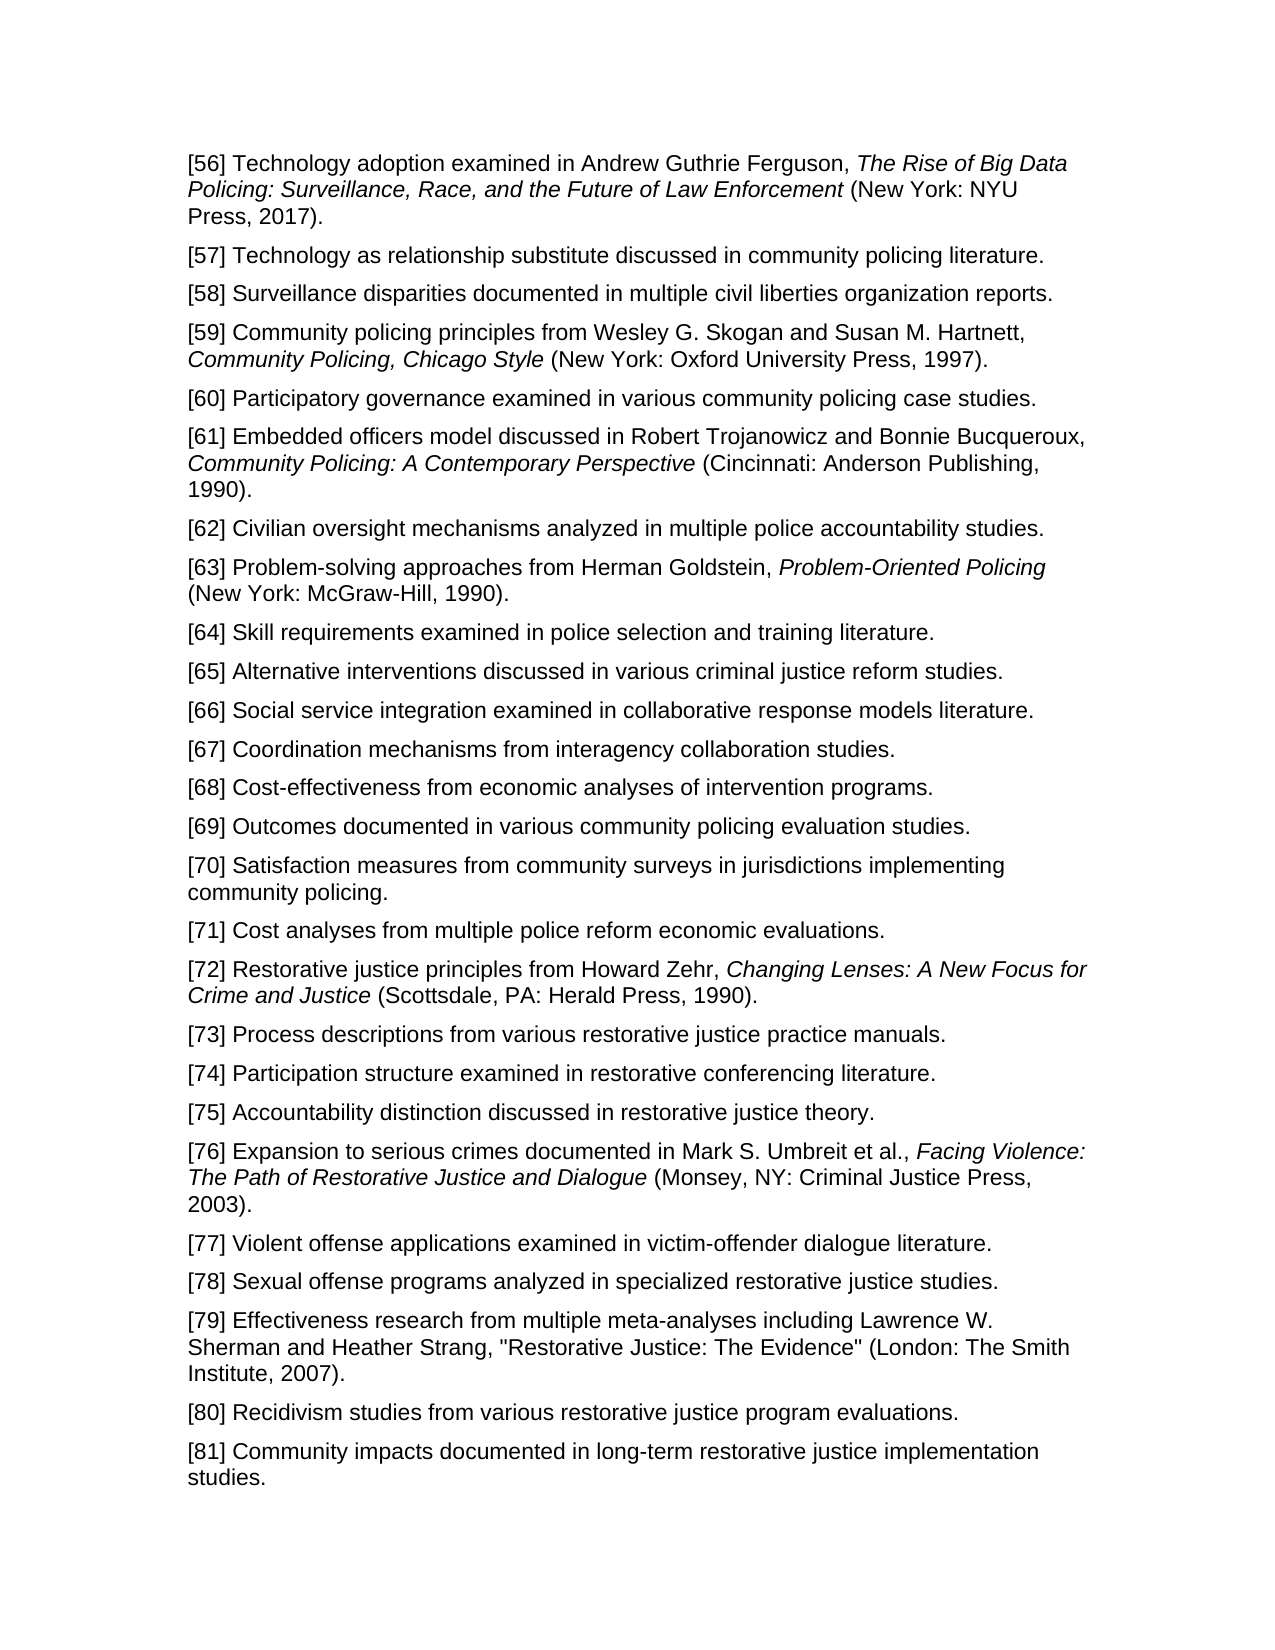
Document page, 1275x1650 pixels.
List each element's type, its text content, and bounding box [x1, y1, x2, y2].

text [68] Cost-effectiveness from economic analyses of intervention programs. [187, 774, 1087, 801]
text [79] Effectiveness research from multiple meta-analyses including Lawrence W. Sherman and Heather Strang, "Restorative Justice: The Evidence" (London: The Smith Institute, 2007). [187, 1307, 1087, 1386]
text [72] Restorative justice principles from Howard Zehr, Changing Lenses: A New Focus for Crime and Justice (Scottsdale, PA: Herald Press, 1990). [187, 956, 1087, 1009]
text [71] Cost analyses from multiple police reform economic evaluations. [187, 917, 1087, 944]
text [70] Satisfaction measures from community surveys in jurisdictions implementing community policing. [187, 852, 1087, 905]
text [77] Violent offense applications examined in victim-offender dialogue literature. [187, 1229, 1087, 1256]
text [73] Process descriptions from various restorative justice practice manuals. [187, 1021, 1087, 1048]
text [80] Recidivism studies from various restorative justice program evaluations. [187, 1399, 1087, 1425]
text [63] Problem-solving approaches from Herman Goldstein, Problem-Oriented Policing (New York: McGraw-Hill, 1990). [187, 554, 1087, 606]
text [65] Alternative interventions discussed in various criminal justice reform studies. [187, 658, 1087, 684]
text [81] Community impacts documented in long-term restorative justice implementation studies. [187, 1438, 1087, 1490]
text [59] Community policing principles from Wesley G. Skogan and Susan M. Hartnett, Community Policing, Chicago Style (New York: Oxford University Press, 1997). [187, 319, 1087, 372]
text [64] Skill requirements examined in police selection and training literature. [187, 619, 1087, 645]
text [76] Expansion to serious crimes documented in Mark S. Umbreit et al., Facing Violence: The Path of Restorative Justice and Dialogue (Monsey, NY: Criminal Justice Press, 2003). [187, 1138, 1087, 1217]
text [56] Technology adoption examined in Andrew Guthrie Ferguson, The Rise of Big Data Policing: Surveillance, Race, and the Future of Law Enforcement (New York: NYU Press, 2017). [187, 150, 1087, 229]
text [66] Social service integration examined in collaborative response models literature. [187, 697, 1087, 723]
text [78] Sexual offense programs analyzed in specialized restorative justice studies. [187, 1268, 1087, 1295]
text [60] Participatory governance examined in various community policing case studies. [187, 384, 1087, 411]
text [61] Embedded officers model discussed in Robert Trojanowicz and Bonnie Bucqueroux, Community Policing: A Contemporary Perspective (Cincinnati: Anderson Publishing, 1990). [187, 423, 1087, 502]
text [69] Outcomes documented in various community policing evaluation studies. [187, 813, 1087, 839]
text [74] Participation structure examined in restorative conferencing literature. [187, 1060, 1087, 1087]
text [62] Civilian oversight mechanisms analyzed in multiple police accountability studies. [187, 515, 1087, 541]
text [67] Coordination mechanisms from interagency collaboration studies. [187, 736, 1087, 762]
text [75] Accountability distinction discussed in restorative justice theory. [187, 1099, 1087, 1125]
text [58] Surveillance disparities documented in multiple civil liberties organization reports. [187, 280, 1087, 307]
text [57] Technology as relationship substitute discussed in community policing literature. [187, 242, 1087, 268]
